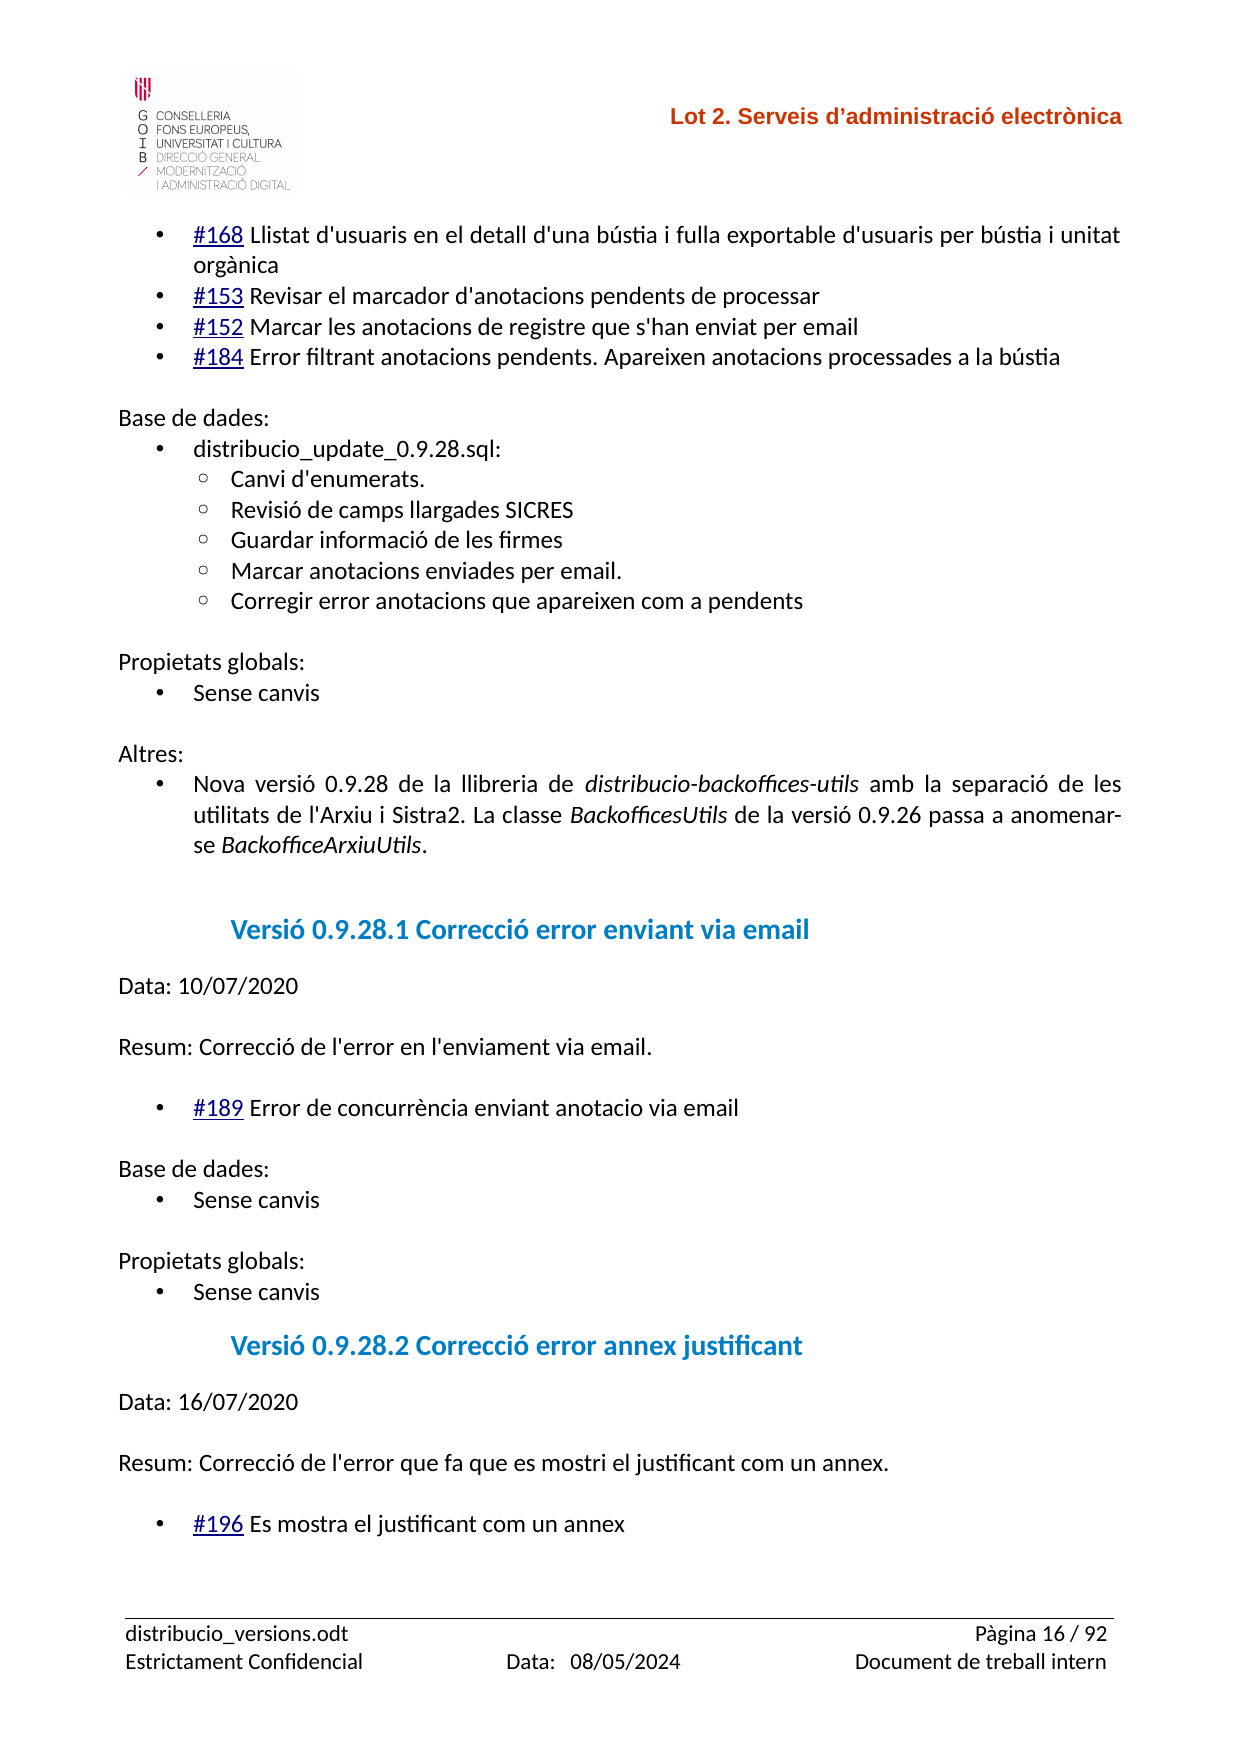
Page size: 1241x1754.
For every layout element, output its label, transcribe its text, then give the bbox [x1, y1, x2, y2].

list #184 Error filtrant anotacions pendents. Apareixen anotacions processades a la bústia [156, 341, 1122, 372]
text Data: 16/07/2020 [118, 1386, 1122, 1417]
subtitle Versió 0.9.28.2 Correcció error annex justificant [153, 1327, 1122, 1362]
picture [126, 70, 299, 197]
list Sense canvis [156, 1276, 1122, 1306]
text Propietats globals: [118, 646, 1122, 677]
list Nova versió 0.9.28 de la llibreria de distribucio-backoffices-utils amb la separació de les utilitats de l'Arxiu i Sistra2. La classe BackofficesUtils de la versió 0.9.26 passa a anomenar-se BackofficeArxiuUtils. [156, 768, 1122, 860]
list Sense canvis [156, 677, 1122, 707]
list #153 Revisar el marcador d'anotacions pendents de processar [156, 280, 1122, 311]
text Propietats globals: [118, 1245, 1122, 1276]
list Canvi d'enumerats. [193, 463, 1122, 494]
list #152 Marcar les anotacions de registre que s'han enviat per email [156, 311, 1122, 341]
list distribucio_update_0.9.28.sql: [156, 433, 1122, 463]
list Corregir error anotacions que apareixen com a pendents [193, 585, 1122, 616]
text Resum: Correcció de l'error que fa que es mostri el justificant com un annex. [118, 1447, 1122, 1478]
list #168 Llistat d'usuaris en el detall d'una bústia i fulla exportable d'usuaris per bústia i unitat orgànica [156, 219, 1122, 280]
text Base de dades: [118, 1154, 1122, 1184]
text Resum: Correcció de l'error en l'enviament via email. [118, 1032, 1122, 1062]
list #196 Es mostra el justificant com un annex [156, 1508, 1122, 1539]
text Altres: [118, 738, 1122, 768]
list Revisió de camps llargades SICRES [193, 494, 1122, 524]
list Sense canvis [156, 1184, 1122, 1215]
list Marcar anotacions enviades per email. [193, 555, 1122, 585]
list Guardar informació de les firmes [193, 524, 1122, 555]
list #189 Error de concurrència enviant anotacio via email [156, 1093, 1122, 1123]
subtitle Versió 0.9.28.1 Correcció error enviant via email [153, 911, 1122, 947]
text Base de dades: [118, 402, 1122, 433]
text Data: 10/07/2020 [118, 971, 1122, 1001]
